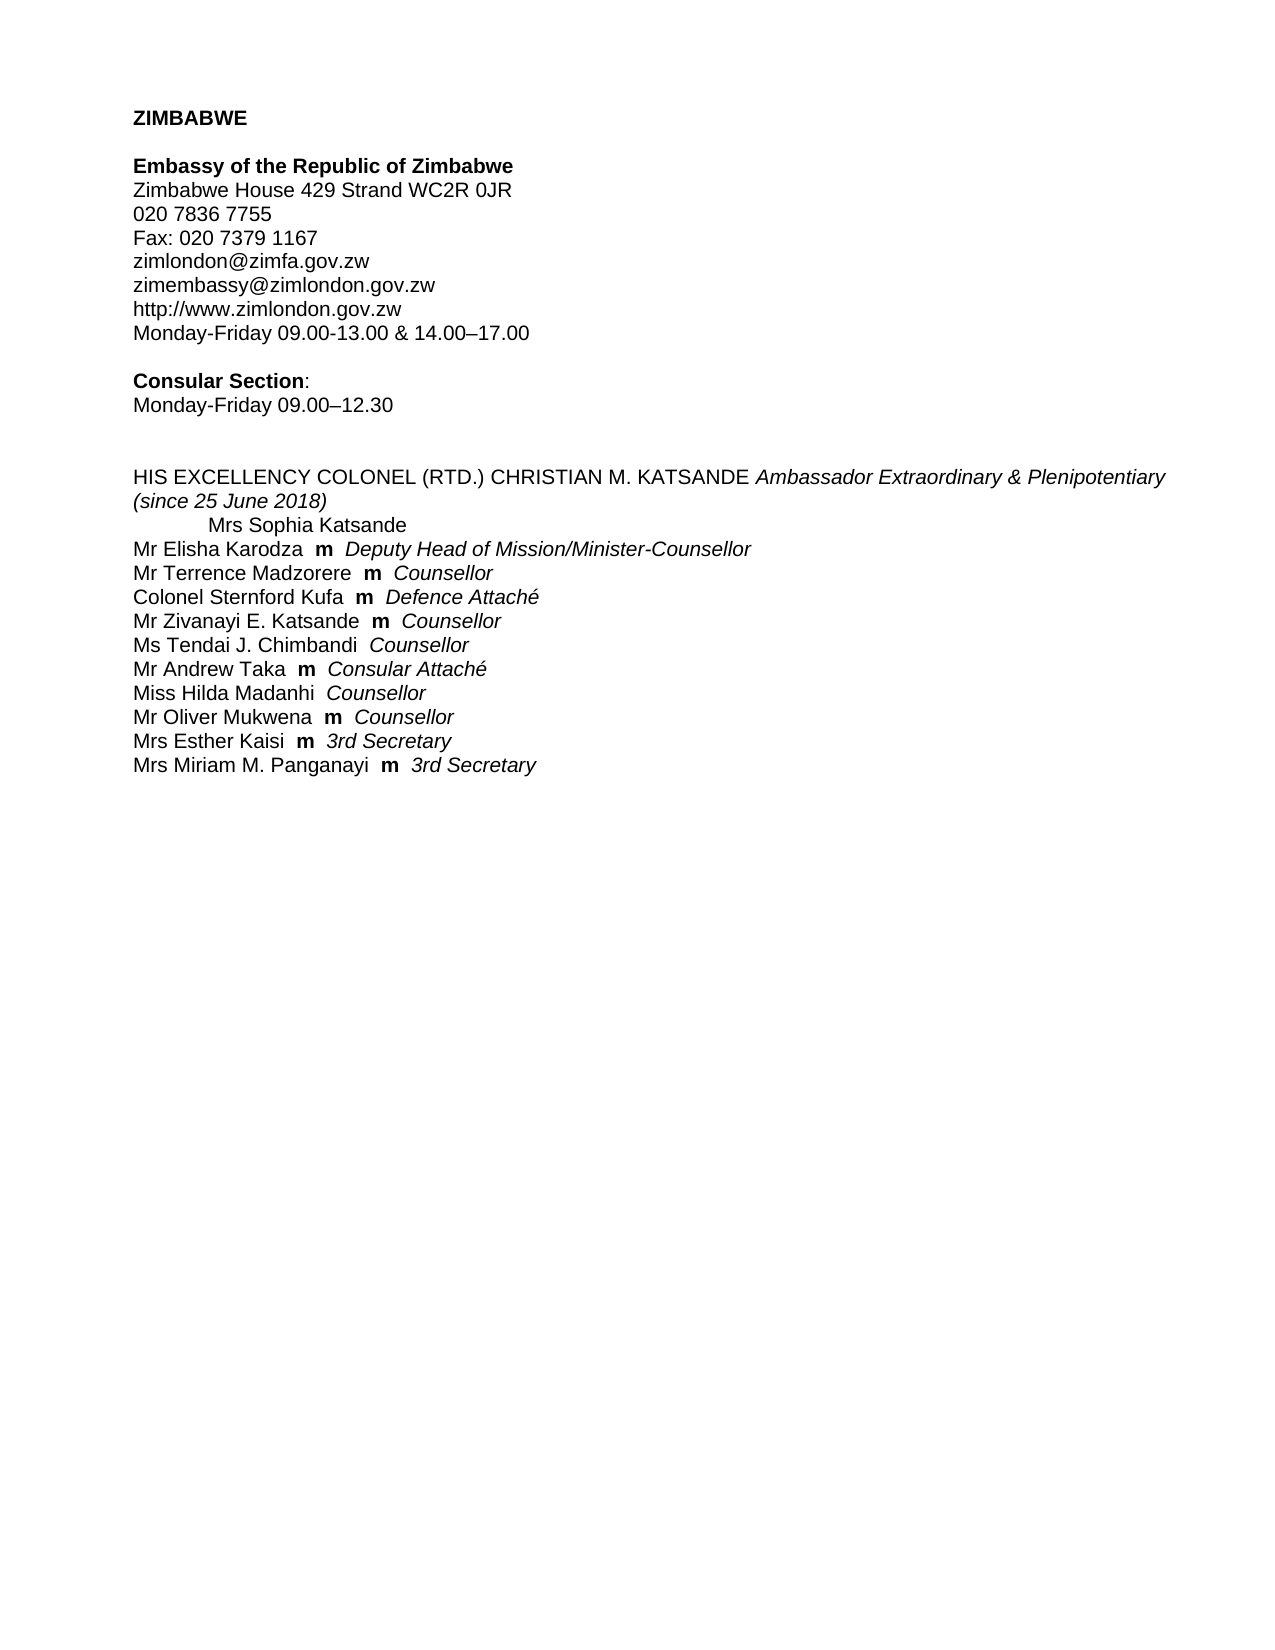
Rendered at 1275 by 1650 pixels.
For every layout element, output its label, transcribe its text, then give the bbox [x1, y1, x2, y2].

text Zimbabwe House 429 Strand WC2R 0JR [133, 177, 1181, 201]
text HIS EXCELLENCY COLONEL (RTD.) CHRISTIAN M. KATSANDE Ambassador Extraordinary & Plenipotentiary (since 25 June 2018) [133, 465, 1181, 513]
text Mrs Sophia Katsande [133, 513, 1181, 537]
text Consular Section: [133, 369, 1181, 393]
text Colonel Sternford Kufa m Defence Attaché [133, 585, 1181, 609]
text Mr Elisha Karodza m Deputy Head of Mission/Minister-Counsellor [133, 537, 1181, 561]
text ZIMBABWE [133, 106, 1181, 129]
text Mr Oliver Mukwena m Counsellor [133, 704, 1181, 728]
text zimlondon@zimfa.gov.zw [133, 249, 1181, 273]
text Mrs Miriam M. Panganayi m 3rd Secretary [133, 752, 1181, 776]
text Ms Tendai J. Chimbandi Counsellor [133, 633, 1181, 657]
text Monday-Friday 09.00-13.00 & 14.00–17.00 [133, 321, 1181, 345]
text Miss Hilda Madanhi Counsellor [133, 681, 1181, 704]
text Fax: 020 7379 1167 [133, 225, 1181, 249]
text zimembassy@zimlondon.gov.zw [133, 273, 1181, 297]
text Mr Andrew Taka m Consular Attaché [133, 657, 1181, 681]
text Embassy of the Republic of Zimbabwe [133, 153, 1181, 177]
text Mrs Esther Kaisi m 3rd Secretary [133, 728, 1181, 752]
text http://www.zimlondon.gov.zw [133, 297, 1181, 321]
text 020 7836 7755 [133, 201, 1181, 225]
text Mr Zivanayi E. Katsande m Counsellor [133, 609, 1181, 633]
text Mr Terrence Madzorere m Counsellor [133, 561, 1181, 585]
text Monday-Friday 09.00–12.30 [133, 393, 1181, 417]
